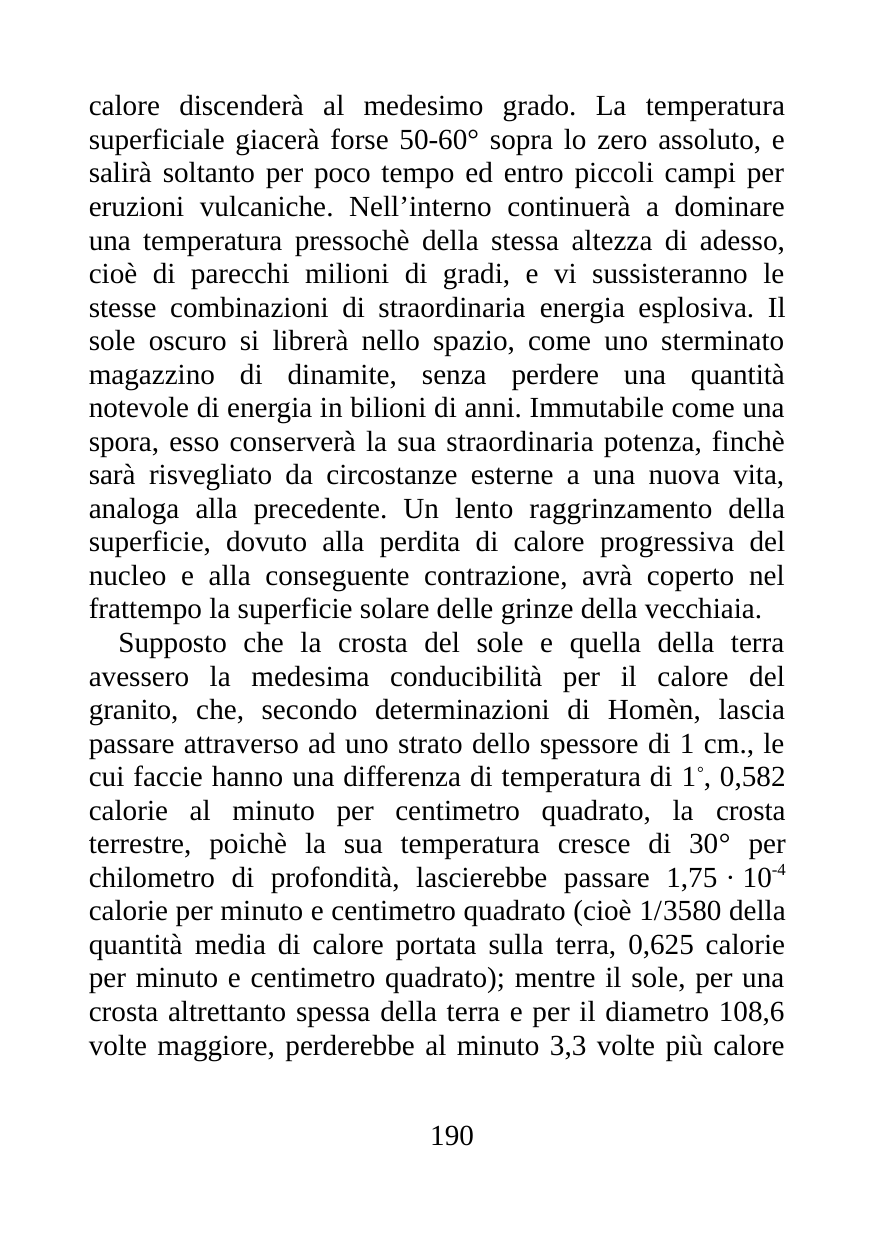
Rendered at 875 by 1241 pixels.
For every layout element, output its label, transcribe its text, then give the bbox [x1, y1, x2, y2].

text Supposto che la crosta del sole e quella della terra avessero la medesima conducibilità per il calore del granito, che, secondo determinazioni di Homèn, lascia passare attraverso ad uno strato dello spessore di 1 cm., le cui faccie hanno una differenza di temperatura di 1°, 0,582 calorie al minuto per centimetro quadrato, la crosta terrestre, poichè la sua temperatura cresce di 30° per chilometro di profondità, lascierebbe passare 1,75 · 10-4 calorie per minuto e centimetro quadrato (cioè 1/3580 della quantità media di calore portata sulla terra, 0,625 calorie per minuto e centimetro quadrato); mentre il sole, per una crosta altrettanto spessa della terra e per il diametro 108,6 volte maggiore, perderebbe al minuto 3,3 volte più calore [88, 625, 786, 1061]
text calore discenderà al medesimo grado. La temperatura superficiale giacerà forse 50-60° sopra lo zero assoluto, e salirà soltanto per poco tempo ed entro piccoli campi per eruzioni vulcaniche. Nell’interno continuerà a dominare una temperatura pressochè della stessa altezza di adesso, cioè di parecchi milioni di gradi, e vi sussisteranno le stesse combinazioni di straordinaria energia esplosiva. Il sole oscuro si librerà nello spazio, come uno sterminato magazzino di dinamite, senza perdere una quantità notevole di energia in bilioni di anni. Immutabile come una spora, esso conserverà la sua straordinaria potenza, finchè sarà risvegliato da circostanze esterne a una nuova vita, analoga alla precedente. Un lento raggrinzamento della superficie, dovuto alla perdita di calore progressiva del nucleo e alla conseguente contrazione, avrà coperto nel frattempo la superficie solare delle grinze della vecchiaia. [88, 88, 786, 625]
